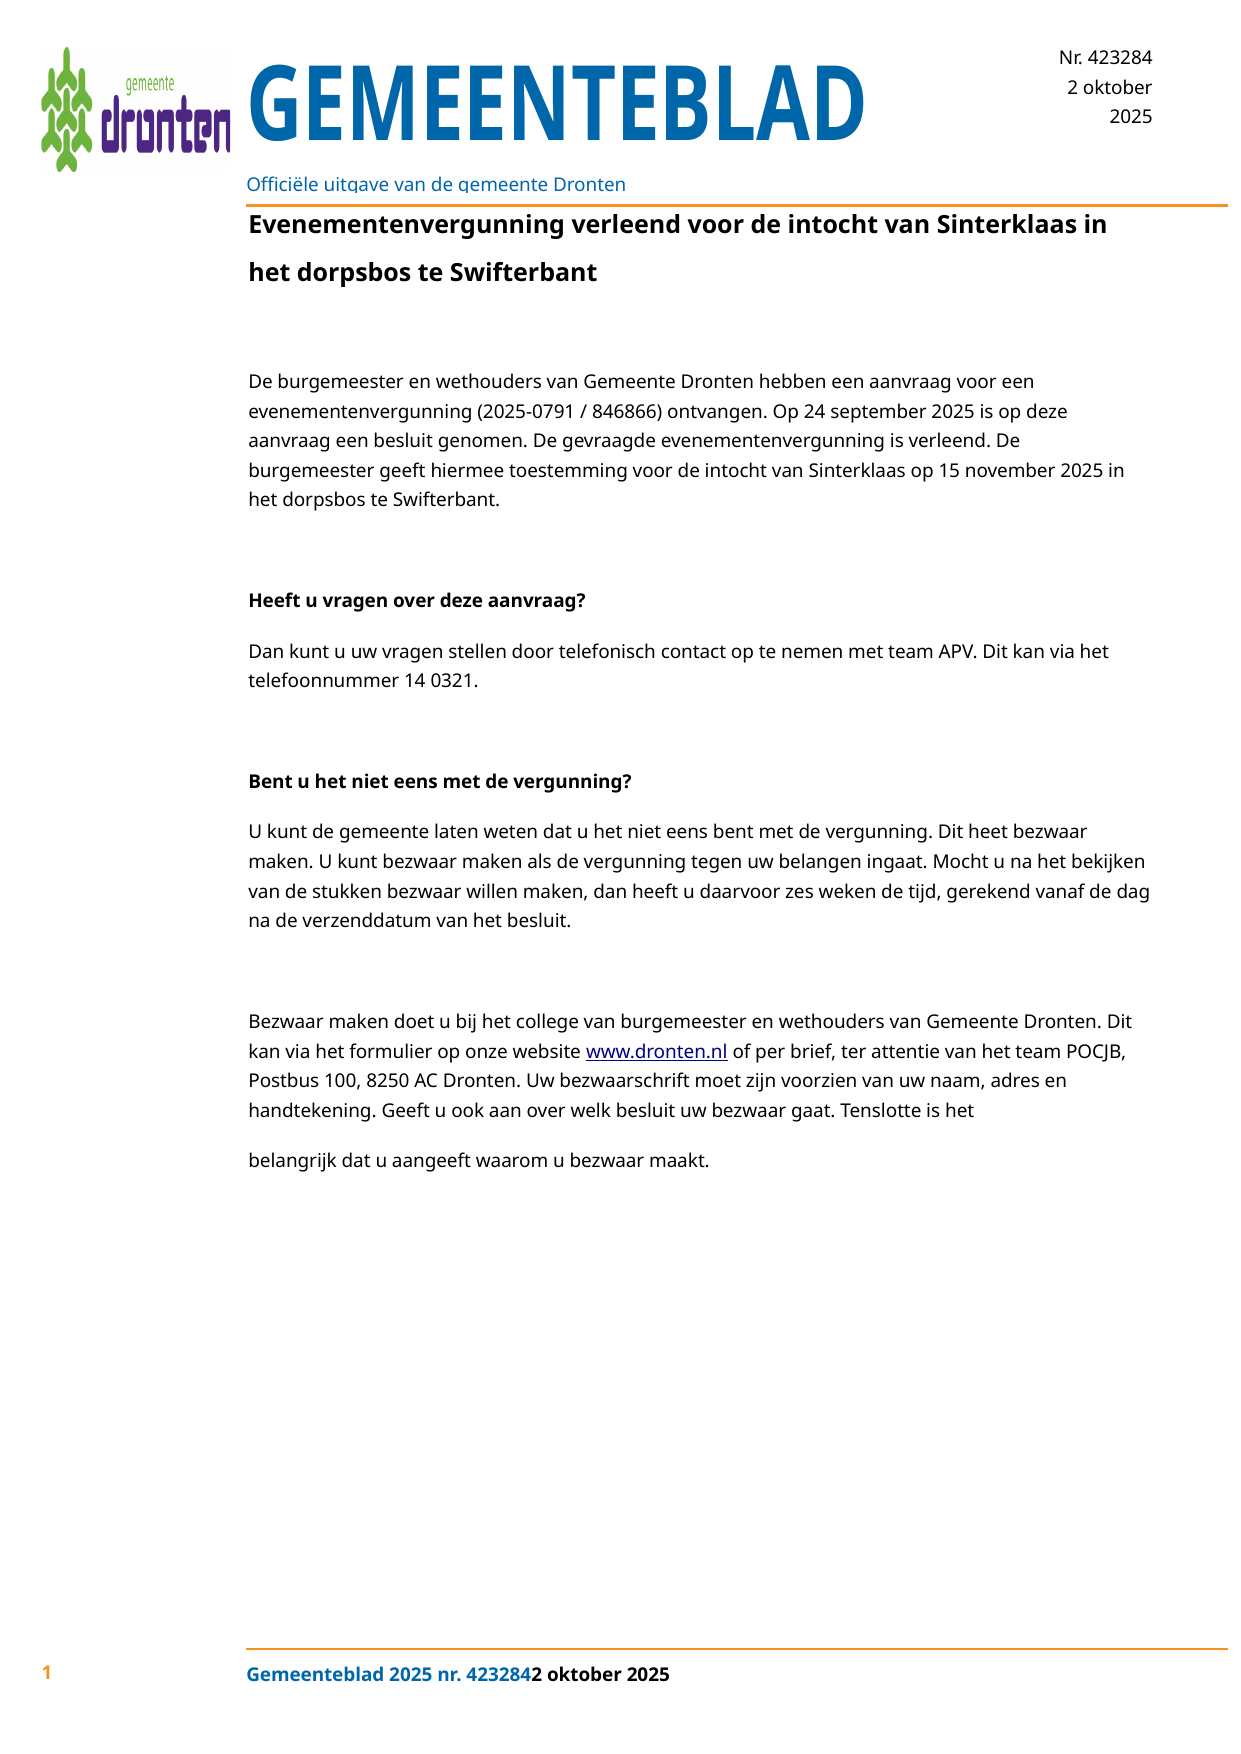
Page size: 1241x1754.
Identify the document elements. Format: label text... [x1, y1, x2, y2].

text De burgemeester en wethouders van Gemeente Dronten hebben een aanvraag voor een evenementenvergunning (2025-0791 / 846866) ontvangen. Op 24 september 2025 is op deze aanvraag een besluit genomen. De gevraagde evenementenvergunning is verleend. De burgemeester geeft hiermee toestemming voor de intocht van Sinterklaas op 15 november 2025 in het dorpsbos te Swifterbant. [248, 368, 1152, 512]
text Heeft u vragen over deze aanvraag? [248, 587, 1152, 613]
text belangrijk dat u aangeeft waarom u bezwaar maakt. [248, 1147, 1152, 1173]
text Bezwaar maken doet u bij het college van burgemeester en wethouders van Gemeente Dronten. Dit kan via het formulier op onze website www.dronten.nl of per brief, ter attentie van het team POCJB, Postbus 100, 8250 AC Dronten. Uw bezwaarschrift moet zijn voorzien van uw naam, adres en handtekening. Geeft u ook aan over welk besluit uw bezwaar gaat. Tenslotte is het [248, 1008, 1152, 1123]
text U kunt de gemeente laten weten dat u het niet eens bent met de vergunning. Dit heet bezwaar maken. U kunt bezwaar maken als de vergunning tegen uw belangen ingaat. Mocht u na het bekijken van de stukken bezwaar willen maken, dan heeft u daarvoor zes weken de tijd, gerekend vanaf de dag na de verzenddatum van het besluit. [248, 819, 1152, 933]
text Bent u het niet eens met de vergunning? [248, 768, 1152, 794]
text Dan kunt u uw vragen stellen door telefonisch contact op te nemen met team APV. Dit kan via het telefoonnummer 14 0321. [248, 638, 1152, 693]
text Evenementenvergunning verleend voor de intocht van Sinterklaas in het dorpsbos te Swifterbant [248, 207, 1152, 288]
picture [41, 47, 231, 172]
